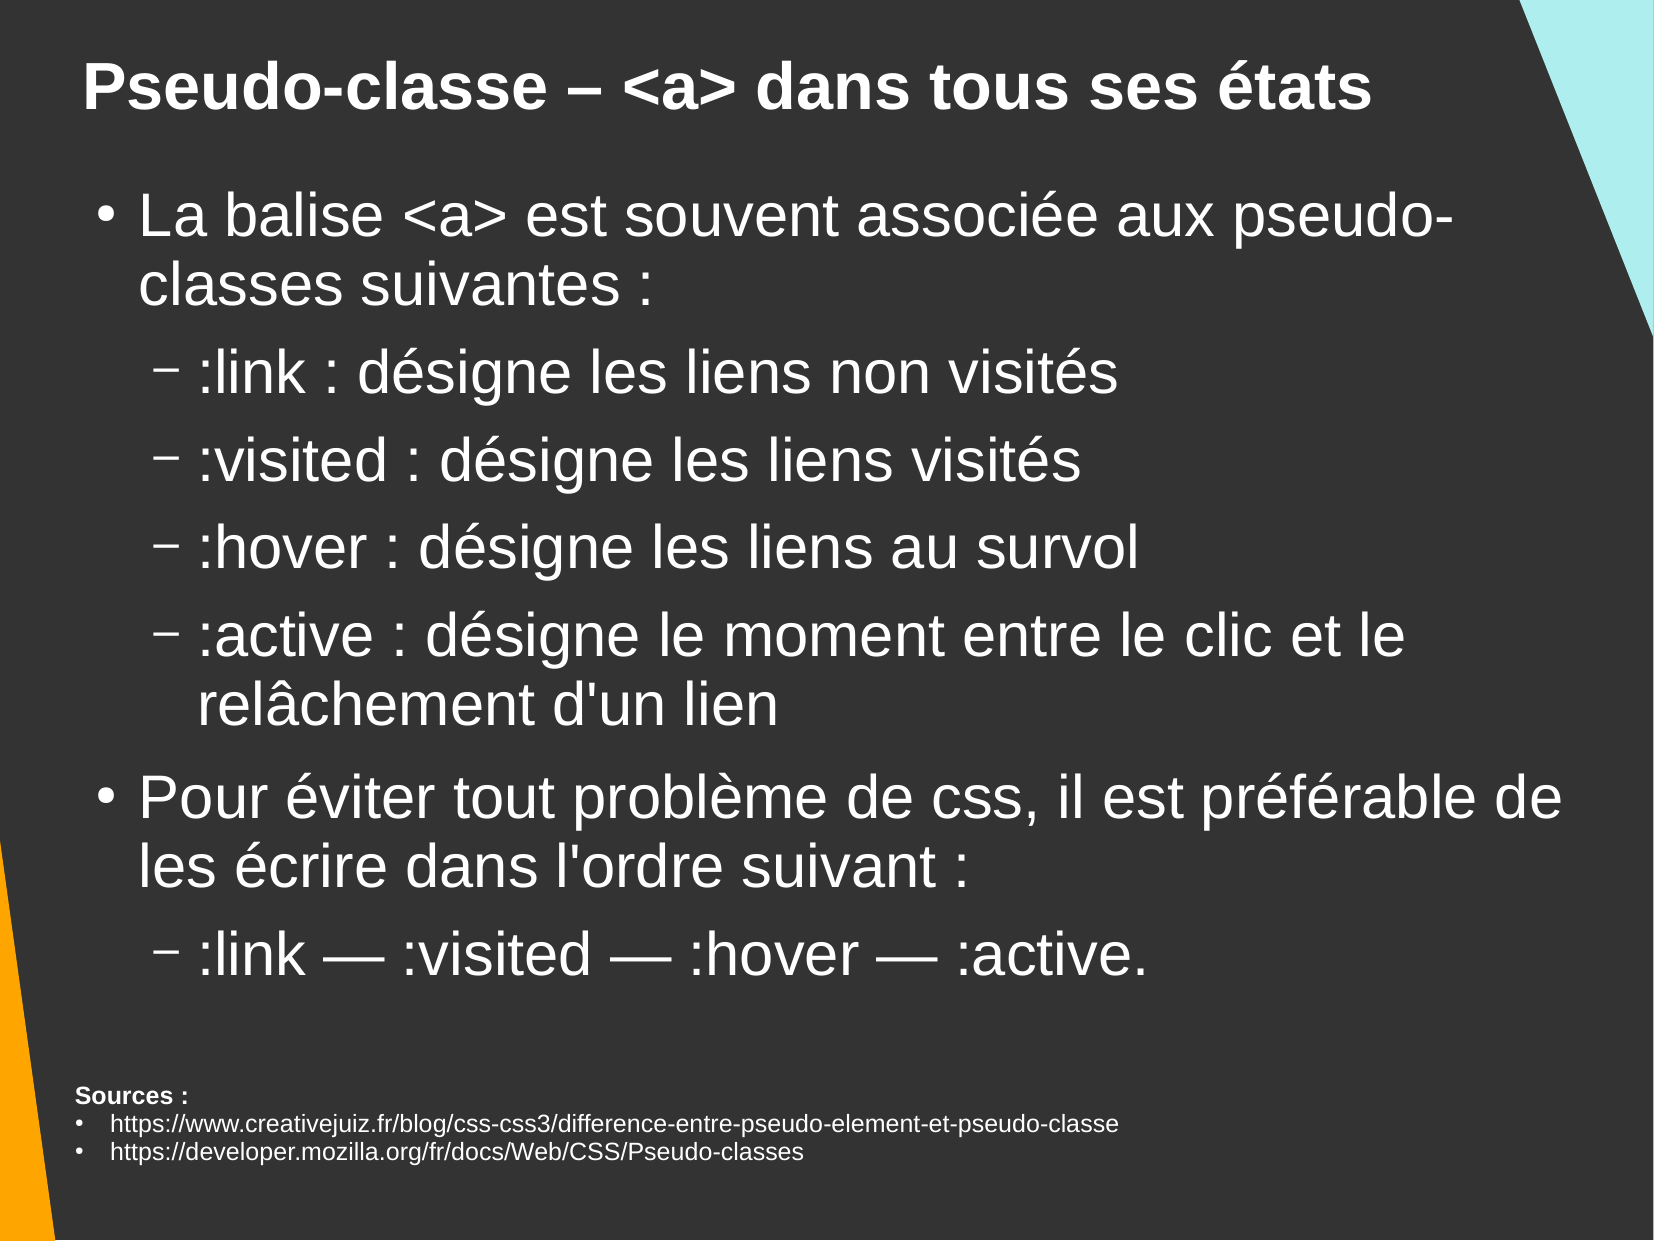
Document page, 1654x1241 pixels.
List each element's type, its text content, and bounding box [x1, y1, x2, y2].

text_box [0, 840, 56, 1241]
text_box Sources : https://www.creativejuiz.fr/blog/css-css3/difference-entre-pseudo-element-et-pseudo-classe https://developer.mozilla.org/fr/docs/Web/CSS/Pseudo-classes [60, 1074, 1546, 1241]
title Pseudo-classe – <a> dans tous ses états [82, 49, 1571, 152]
text_box [1519, 0, 1654, 339]
list La balise <a> est souvent associée aux pseudo-classes suivantes : :link : désigne les liens non visités :visited : désigne les liens visités :hover : désigne les liens au survol :active : désigne le moment entre le clic et le relâchement d'un lien Pour éviter tout problème de css, il est préférable de les écrire dans l'ordre suivant : :link — :visited — :hover — :active. [80, 180, 1605, 993]
